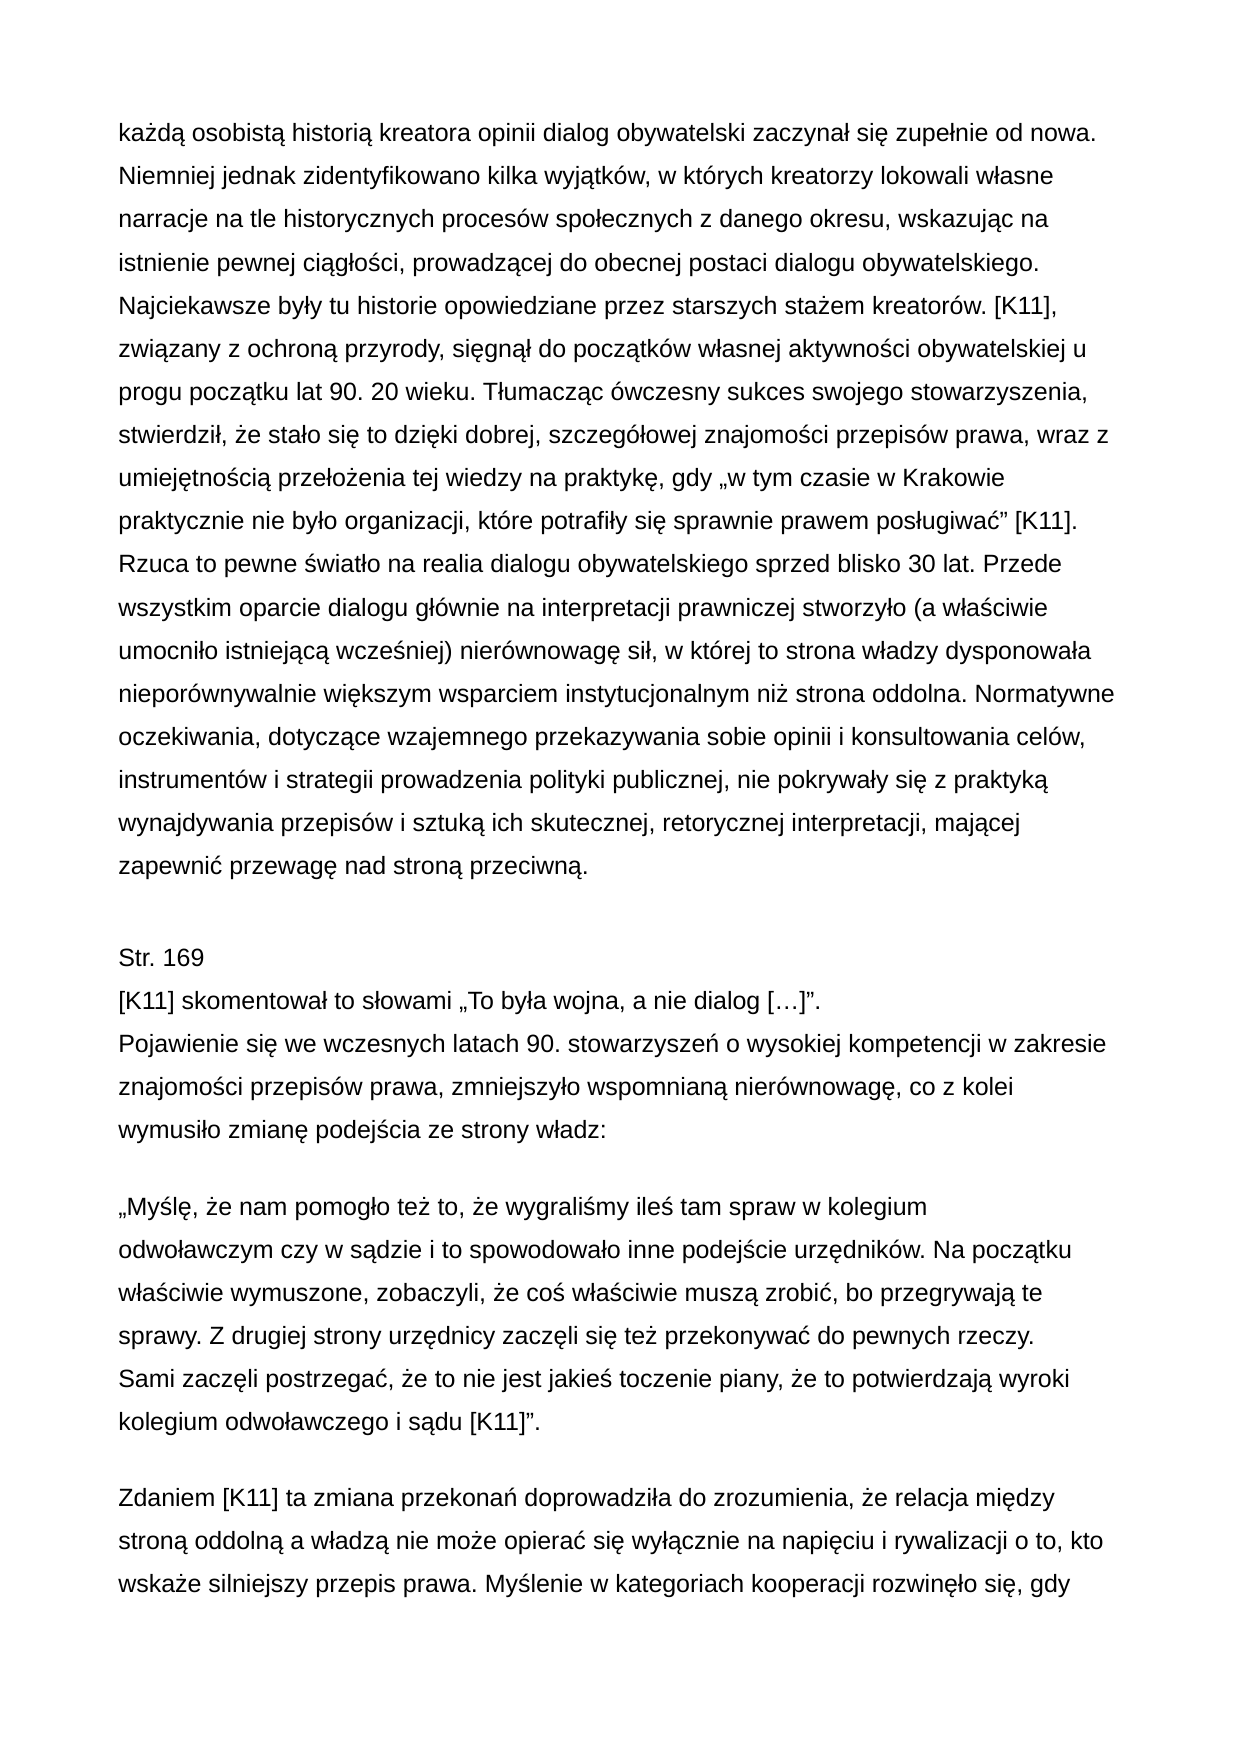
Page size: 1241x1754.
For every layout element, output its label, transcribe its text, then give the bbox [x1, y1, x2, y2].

text Pojawienie się we wczesnych latach 90. stowarzyszeń o wysokiej kompetencji w zakresie znajomości przepisów prawa, zmniejszyło wspomnianą nierównowagę, co z kolei wymusiło zmianę podejścia ze strony władz: [118, 1029, 1122, 1144]
text każdą osobistą historią kreatora opinii dialog obywatelski zaczynał się zupełnie od nowa. [118, 118, 1122, 147]
text Najciekawsze były tu historie opowiedziane przez starszych stażem kreatorów. [K11], związany z ochroną przyrody, sięgnął do początków własnej aktywności obywatelskiej u progu początku lat 90. 20 wieku. Tłumacząc ówczesny sukces swojego stowarzyszenia, stwierdził, że stało się to dzięki dobrej, szczegółowej znajomości przepisów prawa, wraz z umiejętnością przełożenia tej wiedzy na praktykę, gdy „w tym czasie w Krakowie praktycznie nie było organizacji, które potrafiły się sprawnie prawem posługiwać” [K11]. Rzuca to pewne światło na realia dialogu obywatelskiego sprzed blisko 30 lat. Przede wszystkim oparcie dialogu głównie na interpretacji prawniczej stworzyło (a właściwie umocniło istniejącą wcześniej) nierównowagę sił, w której to strona władzy dysponowała nieporównywalnie większym wsparciem instytucjonalnym niż strona oddolna. Normatywne oczekiwania, dotyczące wzajemnego przekazywania sobie opinii i konsultowania celów, instrumentów i strategii prowadzenia polityki publicznej, nie pokrywały się z praktyką wynajdywania przepisów i sztuką ich skutecznej, retorycznej interpretacji, mającej zapewnić przewagę nad stroną przeciwną. [118, 291, 1122, 880]
text „Myślę, że nam pomogło też to, że wygraliśmy ileś tam spraw w kolegium odwoławczym czy w sądzie i to spowodowało inne podejście urzędników. Na początku właściwie wymuszone, zobaczyli, że coś właściwie muszą zrobić, bo przegrywają te sprawy. Z drugiej strony urzędnicy zaczęli się też przekonywać do pewnych rzeczy. Sami zaczęli postrzegać, że to nie jest jakieś toczenie piany, że to potwierdzają wyroki kolegium odwoławczego i sądu [K11]”. [118, 1158, 1122, 1469]
text Niemniej jednak zidentyfikowano kilka wyjątków, w których kreatorzy lokowali własne narracje na tle historycznych procesów społecznych z danego okresu, wskazując na istnienie pewnej ciągłości, prowadzącej do obecnej postaci dialogu obywatelskiego. [118, 161, 1122, 276]
text Zdaniem [K11] ta zmiana przekonań doprowadziła do zrozumienia, że relacja między stroną oddolną a władzą nie może opierać się wyłącznie na napięciu i rywalizacji o to, kto wskaże silniejszy przepis prawa. Myślenie w kategoriach kooperacji rozwinęło się, gdy [118, 1483, 1122, 1598]
text [K11] skomentował to słowami „To była wojna, a nie dialog […]”. [118, 986, 1122, 1015]
text Str. 169 [118, 943, 1122, 972]
